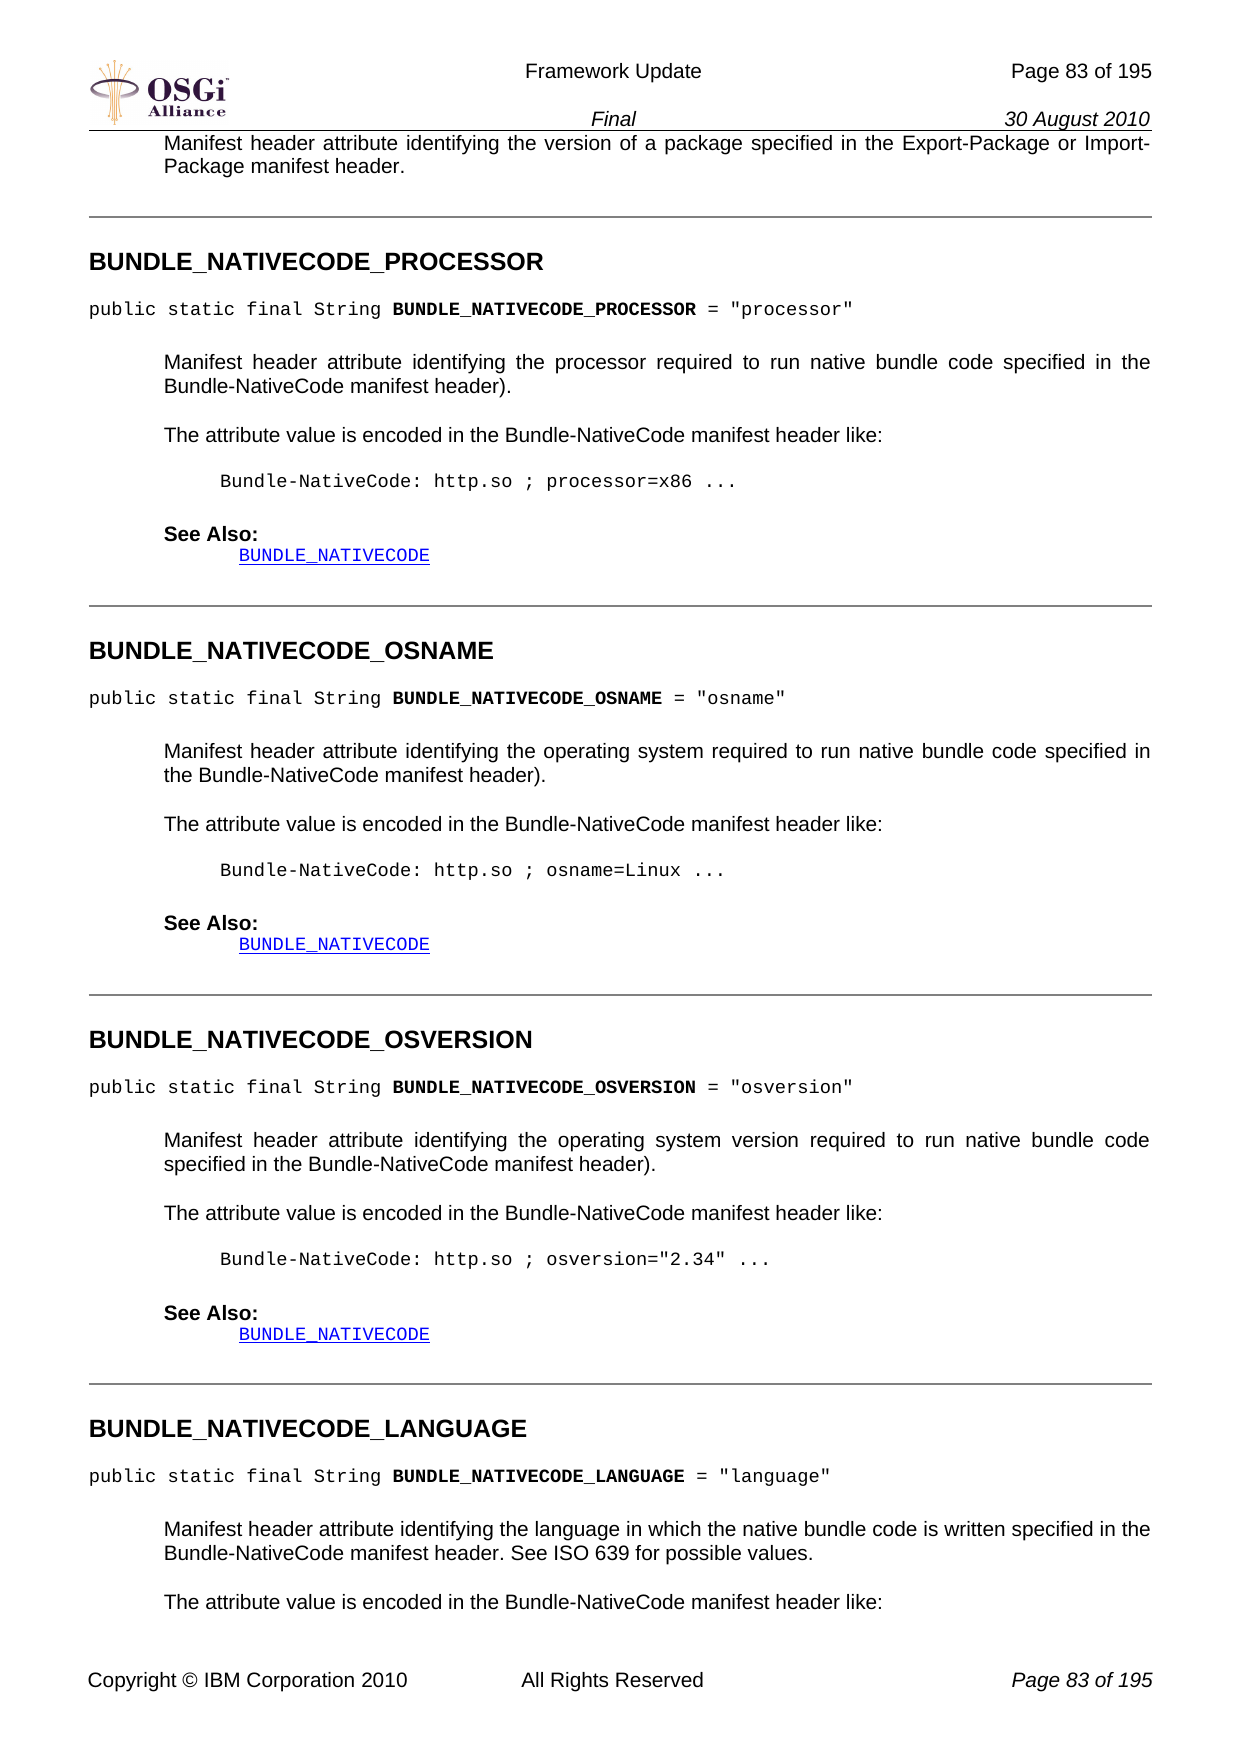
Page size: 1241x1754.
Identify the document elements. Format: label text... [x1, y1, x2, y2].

subtitle BUNDLE_NATIVECODE_OSVERSION [88, 1025, 1152, 1053]
text Manifest header attribute identifying the version of a package specified in the Export-Package or Import-Package manifest header. [163, 131, 1152, 178]
text Manifest header attribute identifying the operating system version required to run native bundle code specified in the Bundle-NativeCode manifest header). [163, 1128, 1152, 1176]
subtitle BUNDLE_NATIVECODE_PROCESSOR [88, 247, 1152, 275]
text public static final String BUNDLE_NATIVECODE_OSNAME = "osname" [88, 688, 1152, 710]
text See Also: [163, 1300, 1152, 1324]
text Bundle-NativeCode: http.so ; osname=Linux ... [163, 861, 1152, 882]
subtitle BUNDLE_NATIVECODE_OSNAME [88, 636, 1152, 664]
text Manifest header attribute identifying the processor required to run native bundle code specified in the Bundle-NativeCode manifest header). [163, 350, 1152, 398]
text Bundle-NativeCode: http.so ; processor=x86 ... [163, 472, 1152, 493]
text BUNDLE_NATIVECODE [238, 1324, 1152, 1346]
text The attribute value is encoded in the Bundle-NativeCode manifest header like: [163, 1201, 1152, 1225]
text Bundle-NativeCode: http.so ; osversion="2.34" ... [163, 1250, 1152, 1271]
text BUNDLE_NATIVECODE [238, 546, 1152, 567]
text The attribute value is encoded in the Bundle-NativeCode manifest header like: [163, 812, 1152, 836]
text Manifest header attribute identifying the language in which the native bundle code is written specified in the Bundle-NativeCode manifest header. See ISO 639 for possible values. [163, 1517, 1152, 1565]
text See Also: [163, 911, 1152, 935]
text public static final String BUNDLE_NATIVECODE_OSVERSION = "osversion" [88, 1078, 1152, 1099]
text Manifest header attribute identifying the operating system required to run native bundle code specified in the Bundle-NativeCode manifest header). [163, 739, 1152, 787]
text The attribute value is encoded in the Bundle-NativeCode manifest header like: [163, 423, 1152, 447]
subtitle BUNDLE_NATIVECODE_LANGUAGE [88, 1414, 1152, 1442]
text public static final String BUNDLE_NATIVECODE_LANGUAGE = "language" [88, 1467, 1152, 1488]
text BUNDLE_NATIVECODE [238, 935, 1152, 956]
text See Also: [163, 522, 1152, 546]
text The attribute value is encoded in the Bundle-NativeCode manifest header like: [163, 1590, 1152, 1614]
picture [90, 60, 230, 125]
text public static final String BUNDLE_NATIVECODE_PROCESSOR = "processor" [88, 299, 1152, 321]
